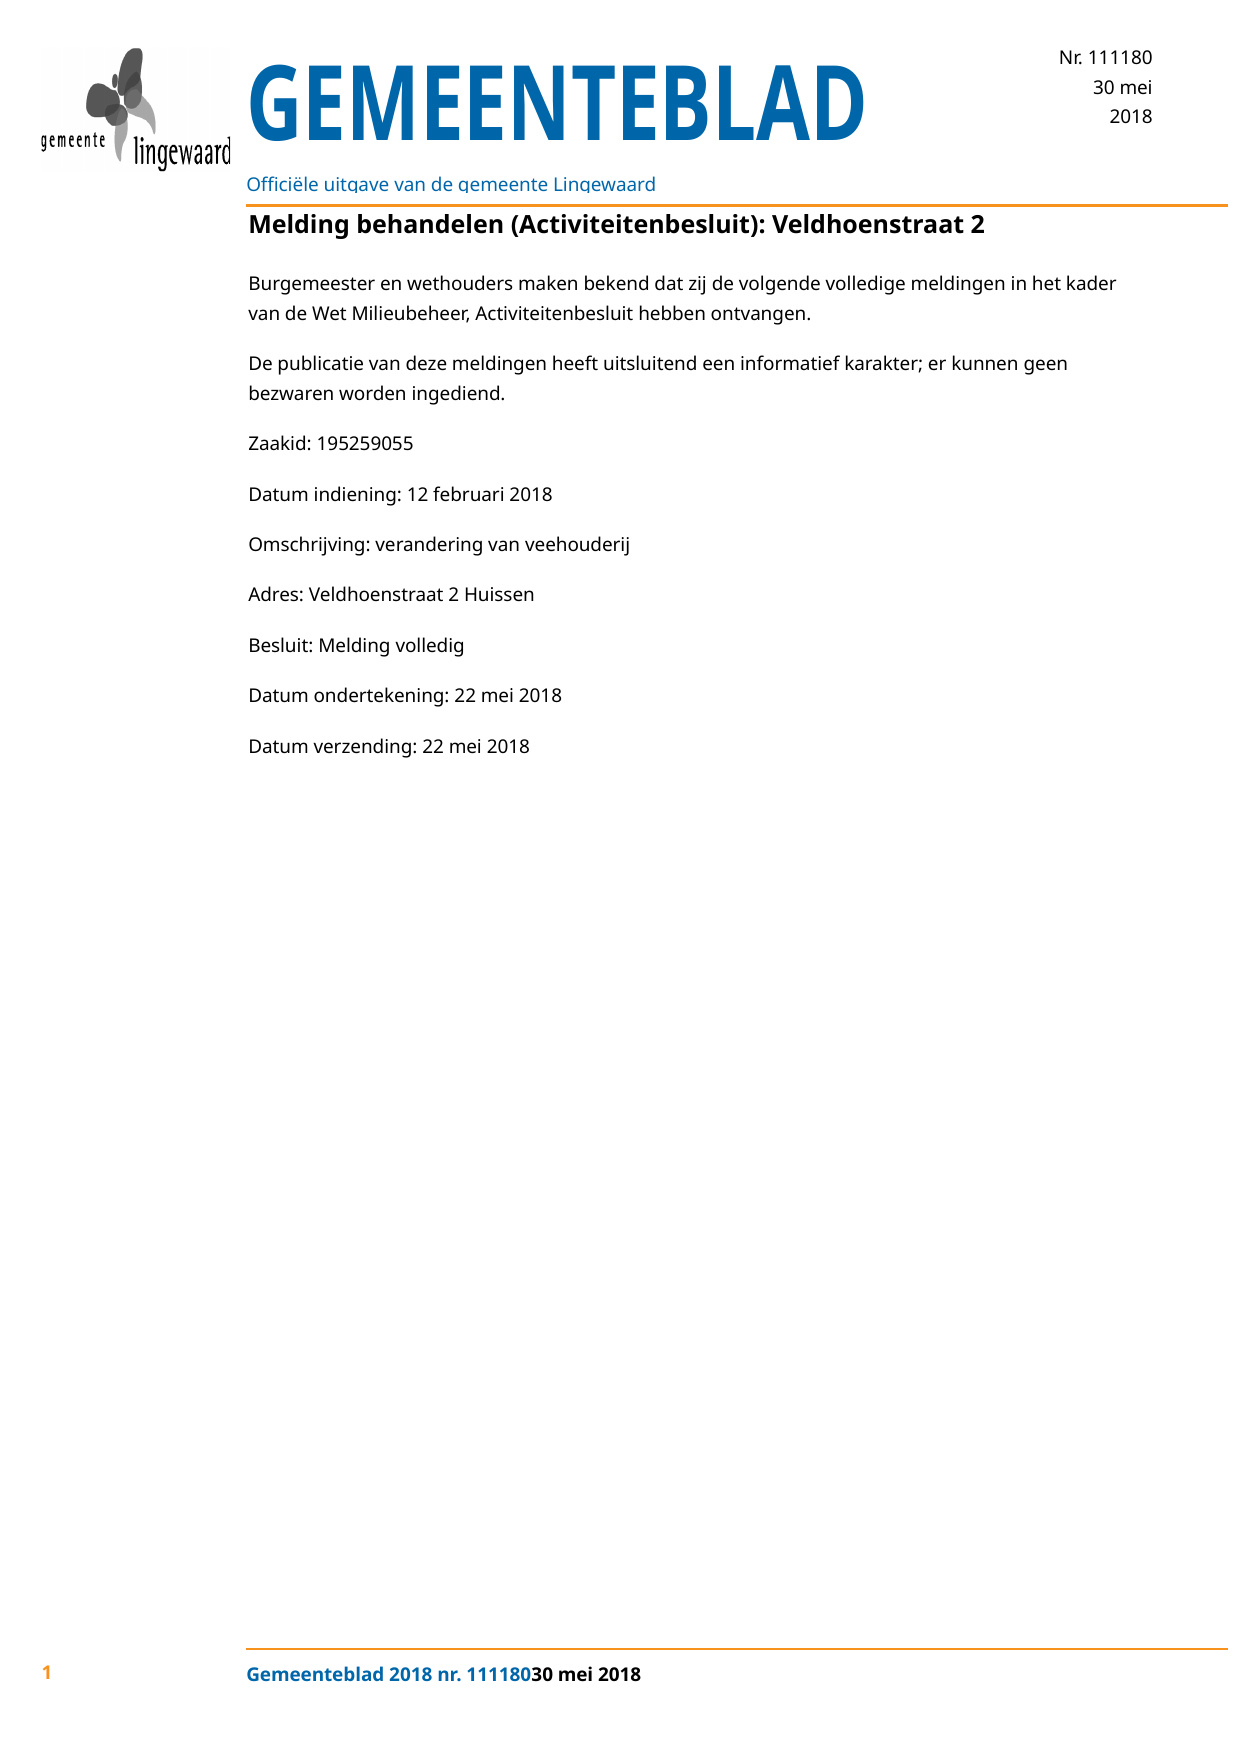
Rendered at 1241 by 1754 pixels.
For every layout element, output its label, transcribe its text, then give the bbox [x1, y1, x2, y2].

picture [41, 47, 231, 172]
text De publicatie van deze meldingen heeft uitsluitend een informatief karakter; er kunnen geen bezwaren worden ingediend. [248, 350, 1152, 406]
text Zaakid: 195259055 [248, 430, 1152, 456]
text Adres: Veldhoenstraat 2 Huissen [248, 582, 1152, 607]
text Omschrijving: verandering van veehouderij [248, 531, 1152, 557]
text Burgemeester en wethouders maken bekend dat zij de volgende volledige meldingen in het kader van de Wet Milieubeheer, Activiteitenbesluit hebben ontvangen. [248, 270, 1152, 326]
text Melding behandelen (Activiteitenbesluit): Veldhoenstraat 2 [248, 207, 1152, 241]
text Besluit: Melding volledig [248, 632, 1152, 658]
text Datum ondertekening: 22 mei 2018 [248, 682, 1152, 708]
text Datum verzending: 22 mei 2018 [248, 733, 1152, 758]
text Datum indiening: 12 februari 2018 [248, 481, 1152, 506]
